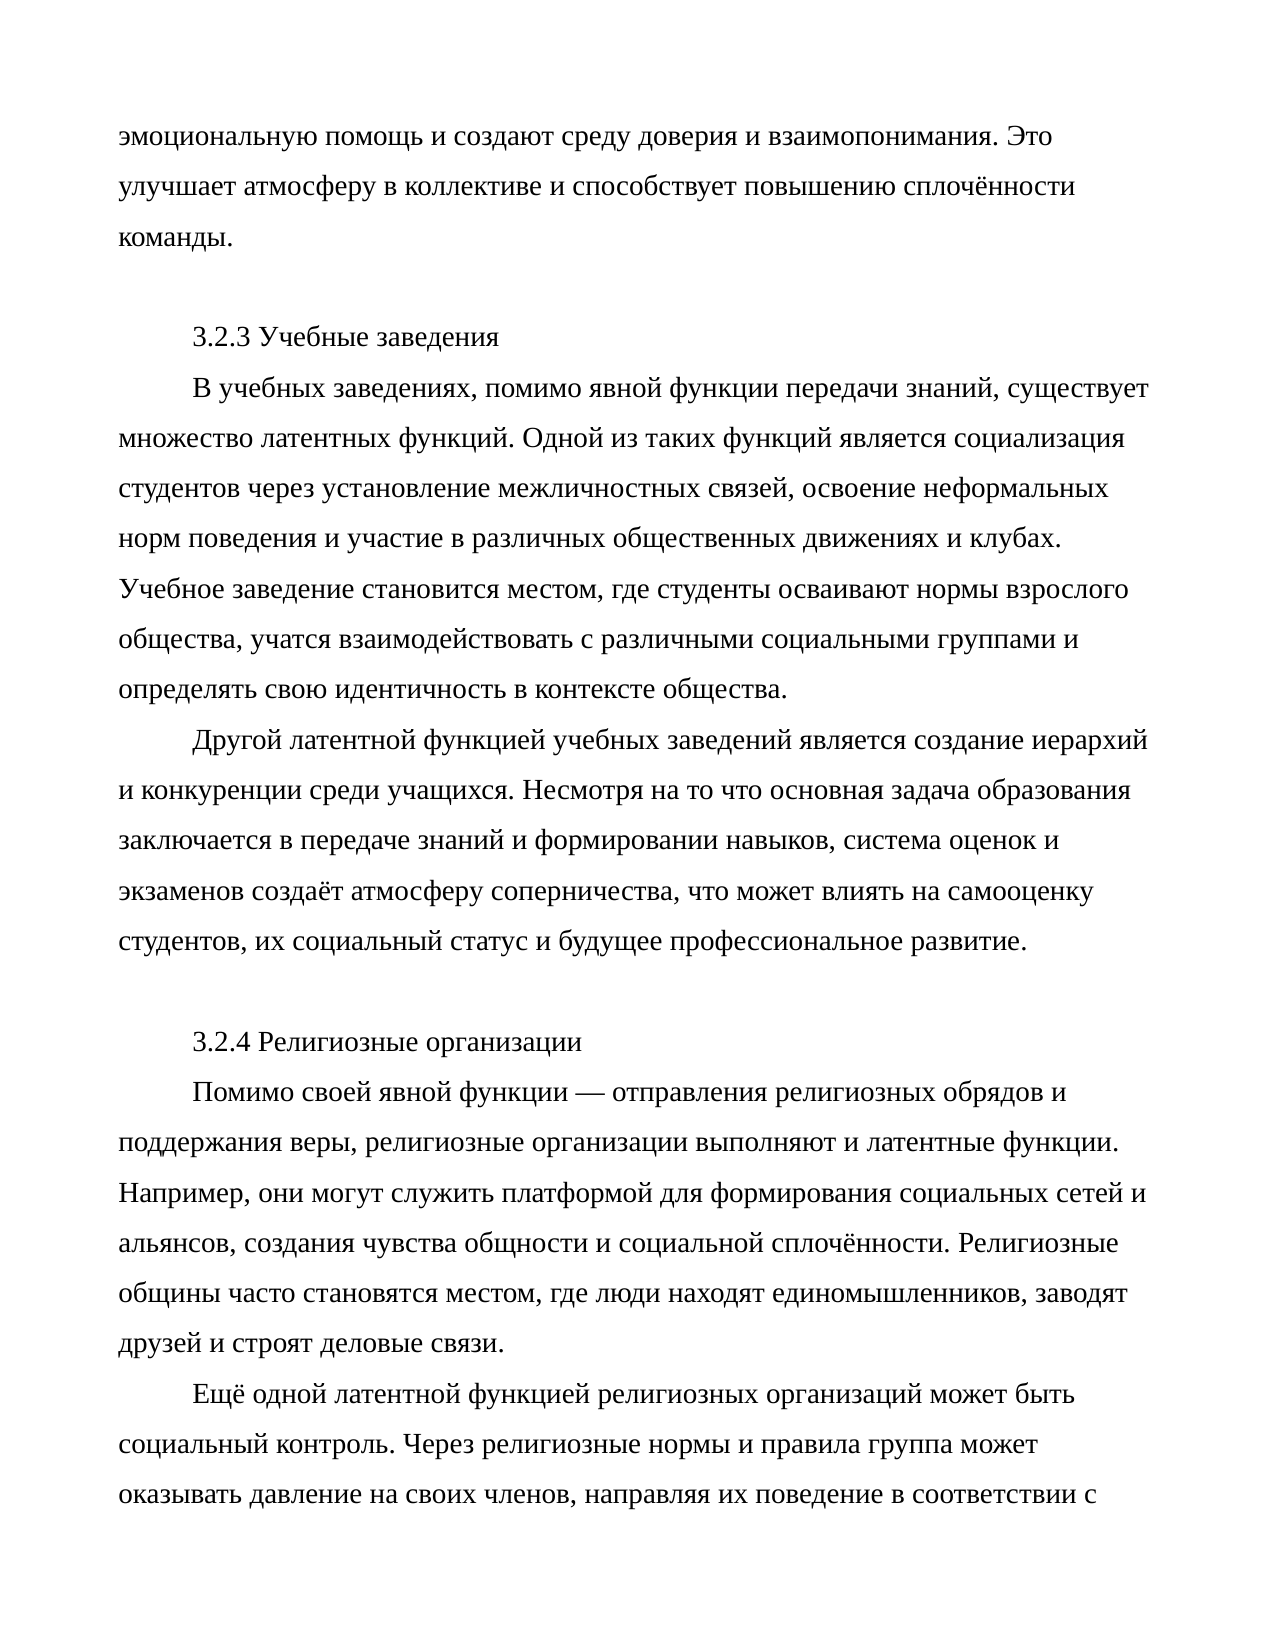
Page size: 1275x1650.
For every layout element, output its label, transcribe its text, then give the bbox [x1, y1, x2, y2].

text Ещё одной латентной функцией религиозных организаций может быть социальный контроль. Через религиозные нормы и правила группа может оказывать давление на своих членов, направляя их поведение в соответствии с [118, 1376, 1157, 1510]
text Помимо своей явной функции — отправления религиозных обрядов и поддержания веры, религиозные организации выполняют и латентные функции. Например, они могут служить платформой для формирования социальных сетей и альянсов, создания чувства общности и социальной сплочённости. Религиозные общины часто становятся местом, где люди находят единомышленников, заводят друзей и строят деловые связи. [118, 1074, 1157, 1359]
text В учебных заведениях, помимо явной функции передачи знаний, существует множество латентных функций. Одной из таких функций является социализация студентов через установление межличностных связей, освоение неформальных норм поведения и участие в различных общественных движениях и клубах. Учебное заведение становится местом, где студенты осваивают нормы взрослого общества, учатся взаимодействовать с различными социальными группами и определять свою идентичность в контексте общества. [118, 370, 1157, 705]
text 3.2.3 Учебные заведения [118, 319, 1157, 353]
text эмоциональную помощь и создают среду доверия и взаимопонимания. Это улучшает атмосферу в коллективе и способствует повышению сплочённости команды. [118, 118, 1157, 252]
text Другой латентной функцией учебных заведений является создание иерархий и конкуренции среди учащихся. Несмотря на то что основная задача образования заключается в передаче знаний и формировании навыков, система оценок и экзаменов создаёт атмосферу соперничества, что может влиять на самооценку студентов, их социальный статус и будущее профессиональное развитие. [118, 722, 1157, 957]
text 3.2.4 Религиозные организации [118, 1024, 1157, 1057]
